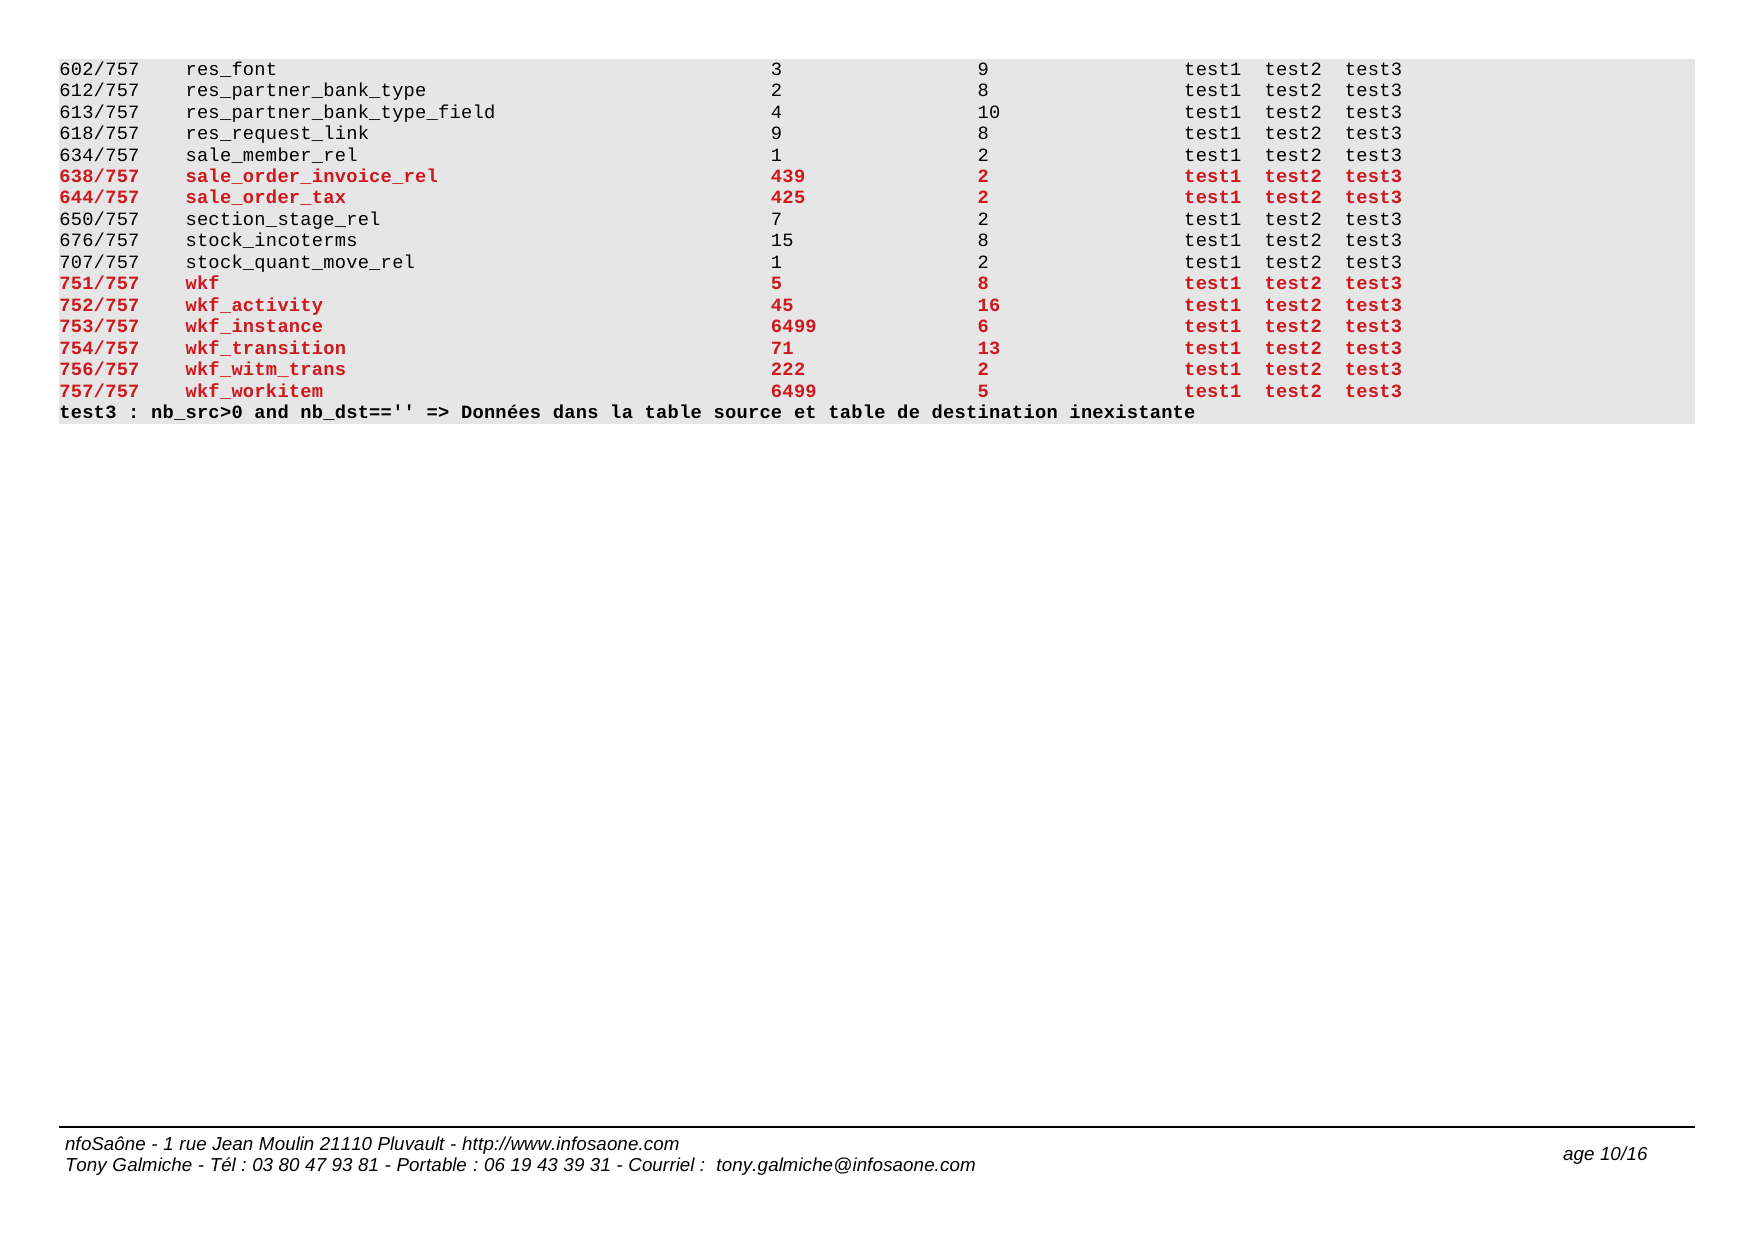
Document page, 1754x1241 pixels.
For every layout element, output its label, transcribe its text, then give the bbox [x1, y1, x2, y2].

text 753/757 wkf_instance 6499 6 test1 test2 test3 [59, 317, 1695, 338]
text 644/757 sale_order_tax 425 2 test1 test2 test3 [59, 188, 1695, 209]
text 752/757 wkf_activity 45 16 test1 test2 test3 [59, 295, 1695, 317]
text 613/757 res_partner_bank_type_field 4 10 test1 test2 test3 [59, 102, 1695, 123]
text test3 : nb_src>0 and nb_dst=='' => Données dans la table source et table de destination inexistante [59, 402, 1695, 424]
text 650/757 section_stage_rel 7 2 test1 test2 test3 [59, 209, 1695, 231]
text 676/757 stock_incoterms 15 8 test1 test2 test3 [59, 231, 1695, 252]
text 757/757 wkf_workitem 6499 5 test1 test2 test3 [59, 381, 1695, 402]
text 707/757 stock_quant_move_rel 1 2 test1 test2 test3 [59, 252, 1695, 274]
text 634/757 sale_member_rel 1 2 test1 test2 test3 [59, 145, 1695, 166]
text 754/757 wkf_transition 71 13 test1 test2 test3 [59, 338, 1695, 359]
text 612/757 res_partner_bank_type 2 8 test1 test2 test3 [59, 81, 1695, 102]
text 602/757 res_font 3 9 test1 test2 test3 [59, 59, 1695, 81]
text 751/757 wkf 5 8 test1 test2 test3 [59, 274, 1695, 295]
text 756/757 wkf_witm_trans 222 2 test1 test2 test3 [59, 359, 1695, 381]
text 638/757 sale_order_invoice_rel 439 2 test1 test2 test3 [59, 166, 1695, 188]
text 618/757 res_request_link 9 8 test1 test2 test3 [59, 123, 1695, 145]
